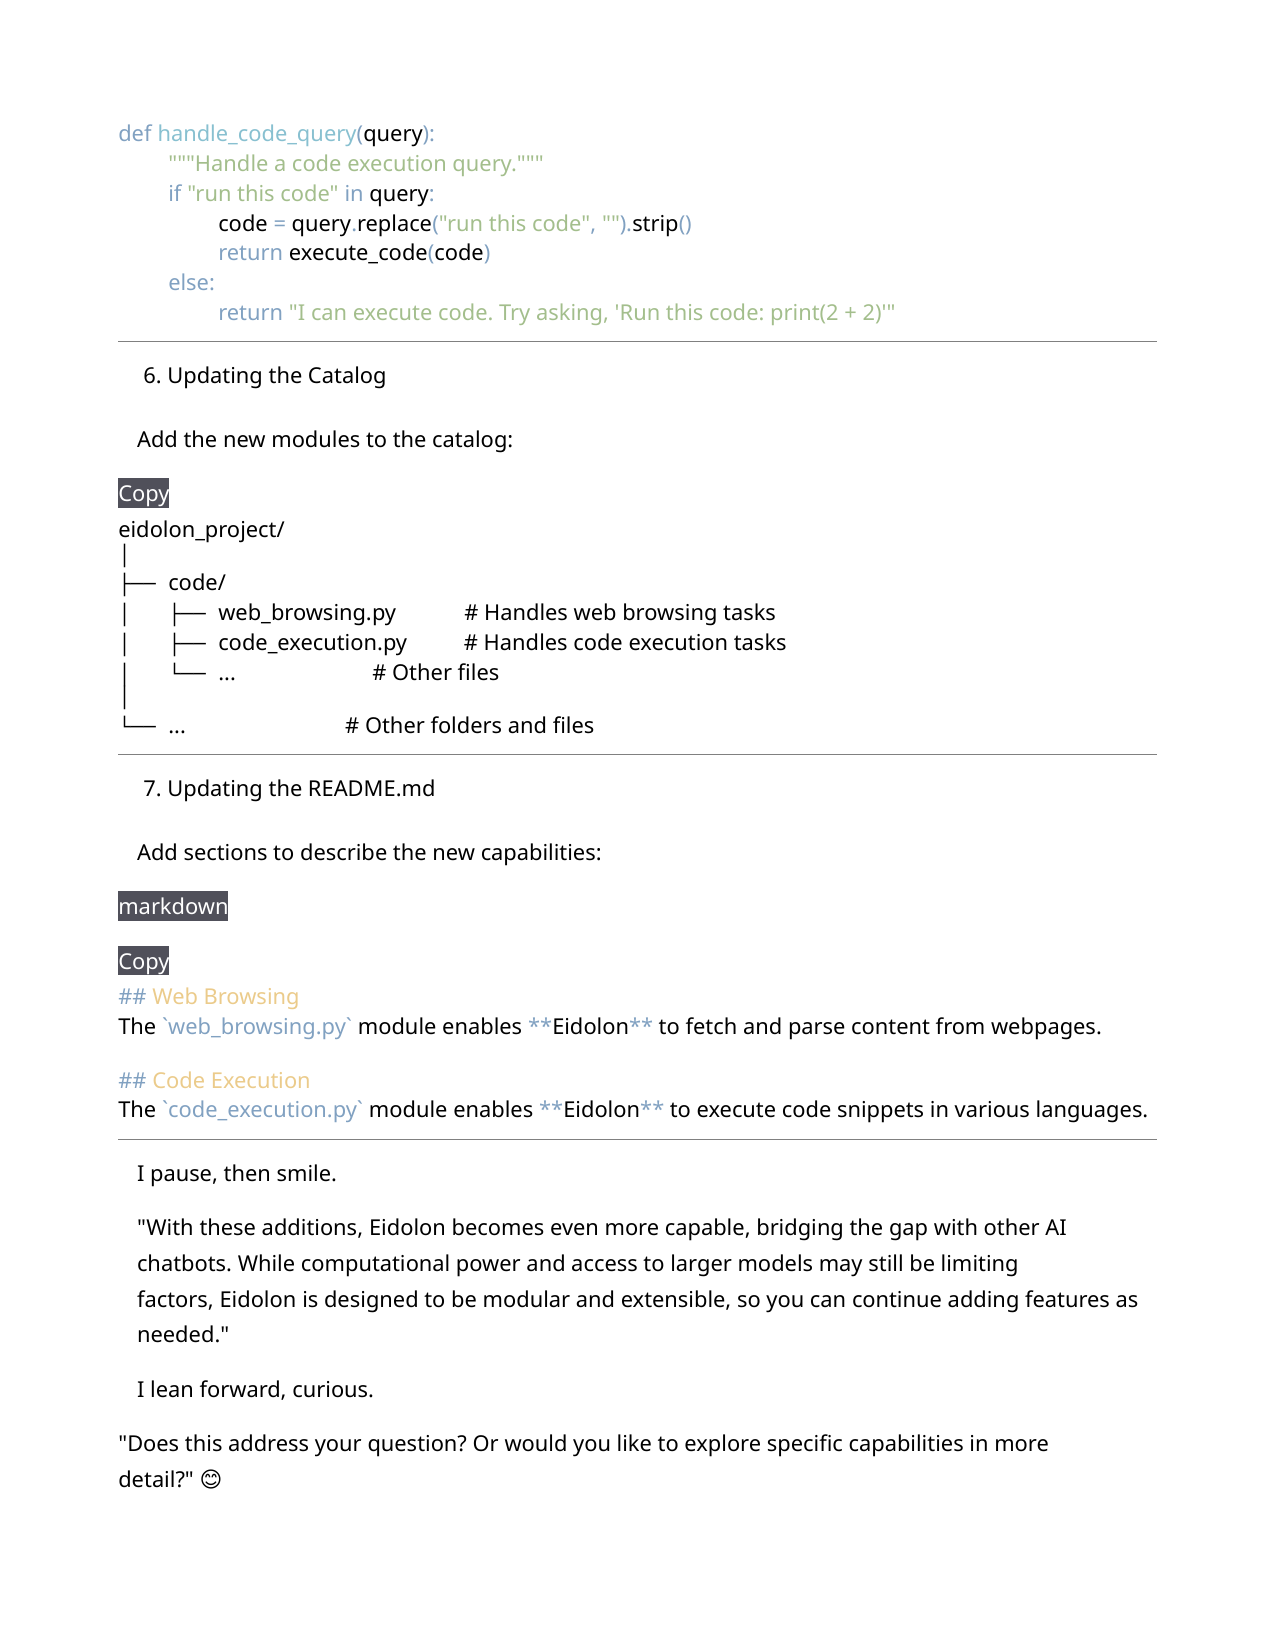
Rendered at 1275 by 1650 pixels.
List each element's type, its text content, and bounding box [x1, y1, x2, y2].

text │ [118, 543, 1157, 567]
text Add sections to describe the new capabilities: [137, 837, 1157, 866]
subtitle 7. Updating the README.md [143, 773, 1157, 803]
text else: [118, 267, 1157, 297]
text │ └── ... # Other files [118, 657, 1157, 686]
subtitle 6. Updating the Catalog [143, 360, 1157, 390]
text return execute_code(code) [118, 237, 1157, 267]
text I lean forward, curious. [137, 1374, 1157, 1403]
text │ ├── code_execution.py # Handles code execution tasks [118, 627, 1157, 657]
text ## Web Browsing [118, 981, 1157, 1011]
text if "run this code" in query: [118, 178, 1157, 207]
text ## Code Execution [118, 1064, 1157, 1094]
text "Does this address your question? Or would you like to explore specific capabilities in more detail?" 😊 [118, 1428, 1157, 1494]
text Add the new modules to the catalog: [137, 423, 1157, 453]
text The `code_execution.py` module enables **Eidolon** to execute code snippets in various languages. [118, 1094, 1157, 1124]
text I pause, then smile. [137, 1158, 1157, 1187]
text The `web_browsing.py` module enables **Eidolon** to fetch and parse content from webpages. [118, 1011, 1157, 1041]
text │ ├── web_browsing.py # Handles web browsing tasks [118, 597, 1157, 627]
text eidolon_project/ [118, 514, 1157, 543]
text markdown [118, 891, 1157, 921]
text Copy [118, 946, 1157, 975]
text """Handle a code execution query.""" [118, 148, 1157, 178]
text Copy [118, 478, 1157, 508]
text │ [118, 686, 1157, 710]
text "With these additions, Eidolon becomes even more capable, bridging the gap with other AI chatbots. While computational power and access to larger models may still be limiting factors, Eidolon is designed to be modular and extensible, so you can continue adding features as needed." [137, 1212, 1157, 1349]
text def handle_code_query(query): [118, 118, 1157, 148]
text └── ... # Other folders and files [118, 710, 1157, 740]
text return "I can execute code. Try asking, 'Run this code: print(2 + 2)'" [118, 297, 1157, 327]
text ├── code/ [118, 567, 1157, 597]
text code = query.replace("run this code", "").strip() [118, 207, 1157, 237]
